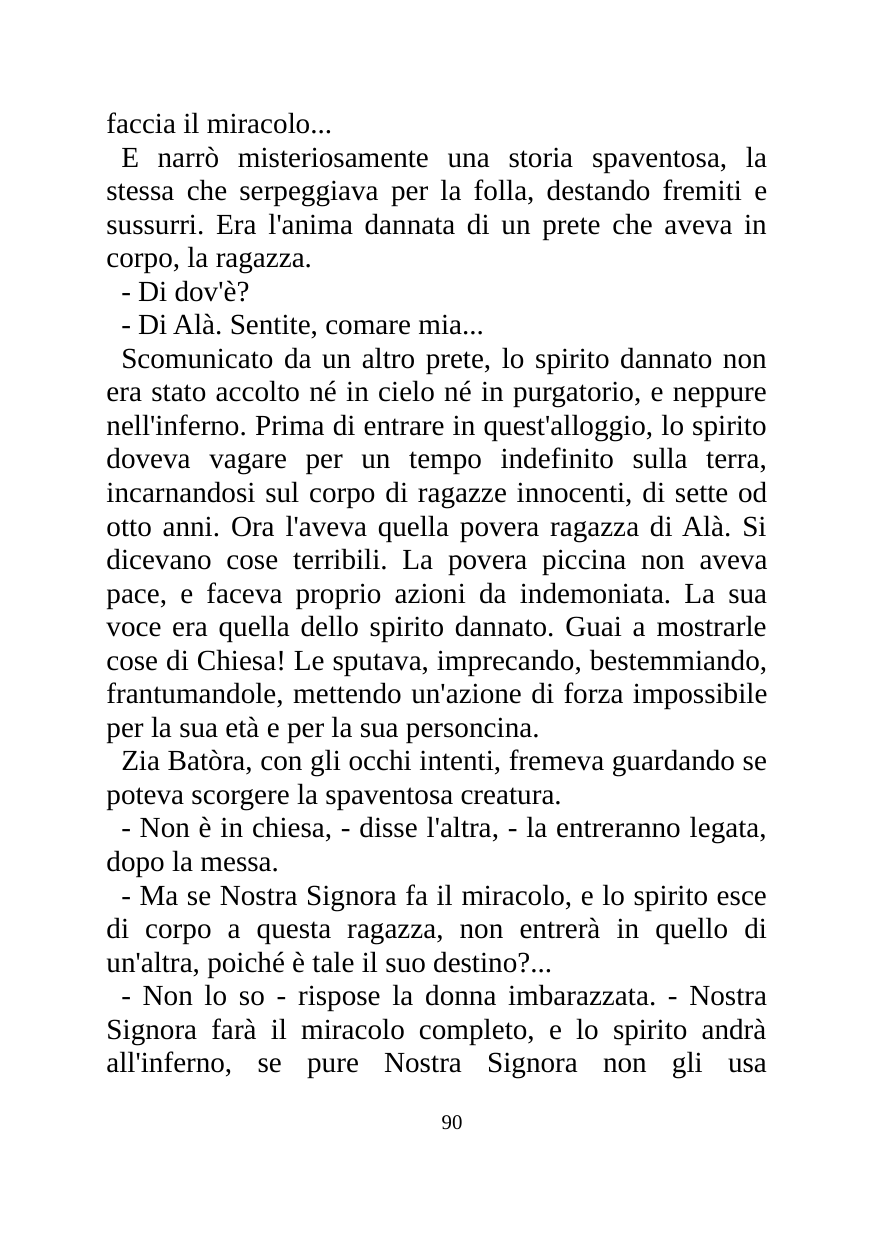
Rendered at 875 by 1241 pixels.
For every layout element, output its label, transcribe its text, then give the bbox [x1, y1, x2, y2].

text - Di dov'è? [106, 274, 768, 307]
text - Di Alà. Sentite, comare mia... [106, 307, 768, 341]
text - Non lo so - rispose la donna imbarazzata. - Nostra Signora farà il miracolo completo, e lo spirito andrà all'inferno, se pure Nostra Signora non gli usa [106, 978, 768, 1079]
text - Ma se Nostra Signora fa il miracolo, e lo spirito esce di corpo a questa ragazza, non entrerà in quello di un'altra, poiché è tale il suo destino?... [106, 878, 768, 978]
text Zia Batòra, con gli occhi intenti, fremeva guardando se poteva scorgere la spaventosa creatura. [106, 743, 768, 811]
text Scomunicato da un altro prete, lo spirito dannato non era stato accolto né in cielo né in purgatorio, e neppure nell'inferno. Prima di entrare in quest'alloggio, lo spirito doveva vagare per un tempo indefinito sulla terra, incarnandosi sul corpo di ragazze innocenti, di sette od otto anni. Ora l'aveva quella povera ragazza di Alà. Si dicevano cose terribili. La povera piccina non aveva pace, e faceva proprio azioni da indemoniata. La sua voce era quella dello spirito dannato. Guai a mostrarle cose di Chiesa! Le sputava, imprecando, bestemmiando, frantumandole, mettendo un'azione di forza impossibile per la sua età e per la sua personcina. [106, 341, 768, 743]
text - Non è in chiesa, - disse l'altra, - la entreranno legata, dopo la messa. [106, 811, 768, 878]
text E narrò misteriosamente una storia spaventosa, la stessa che serpeggiava per la folla, destando fremiti e sussurri. Era l'anima dannata di un prete che aveva in corpo, la ragazza. [106, 140, 768, 274]
text faccia il miracolo... [106, 106, 768, 140]
